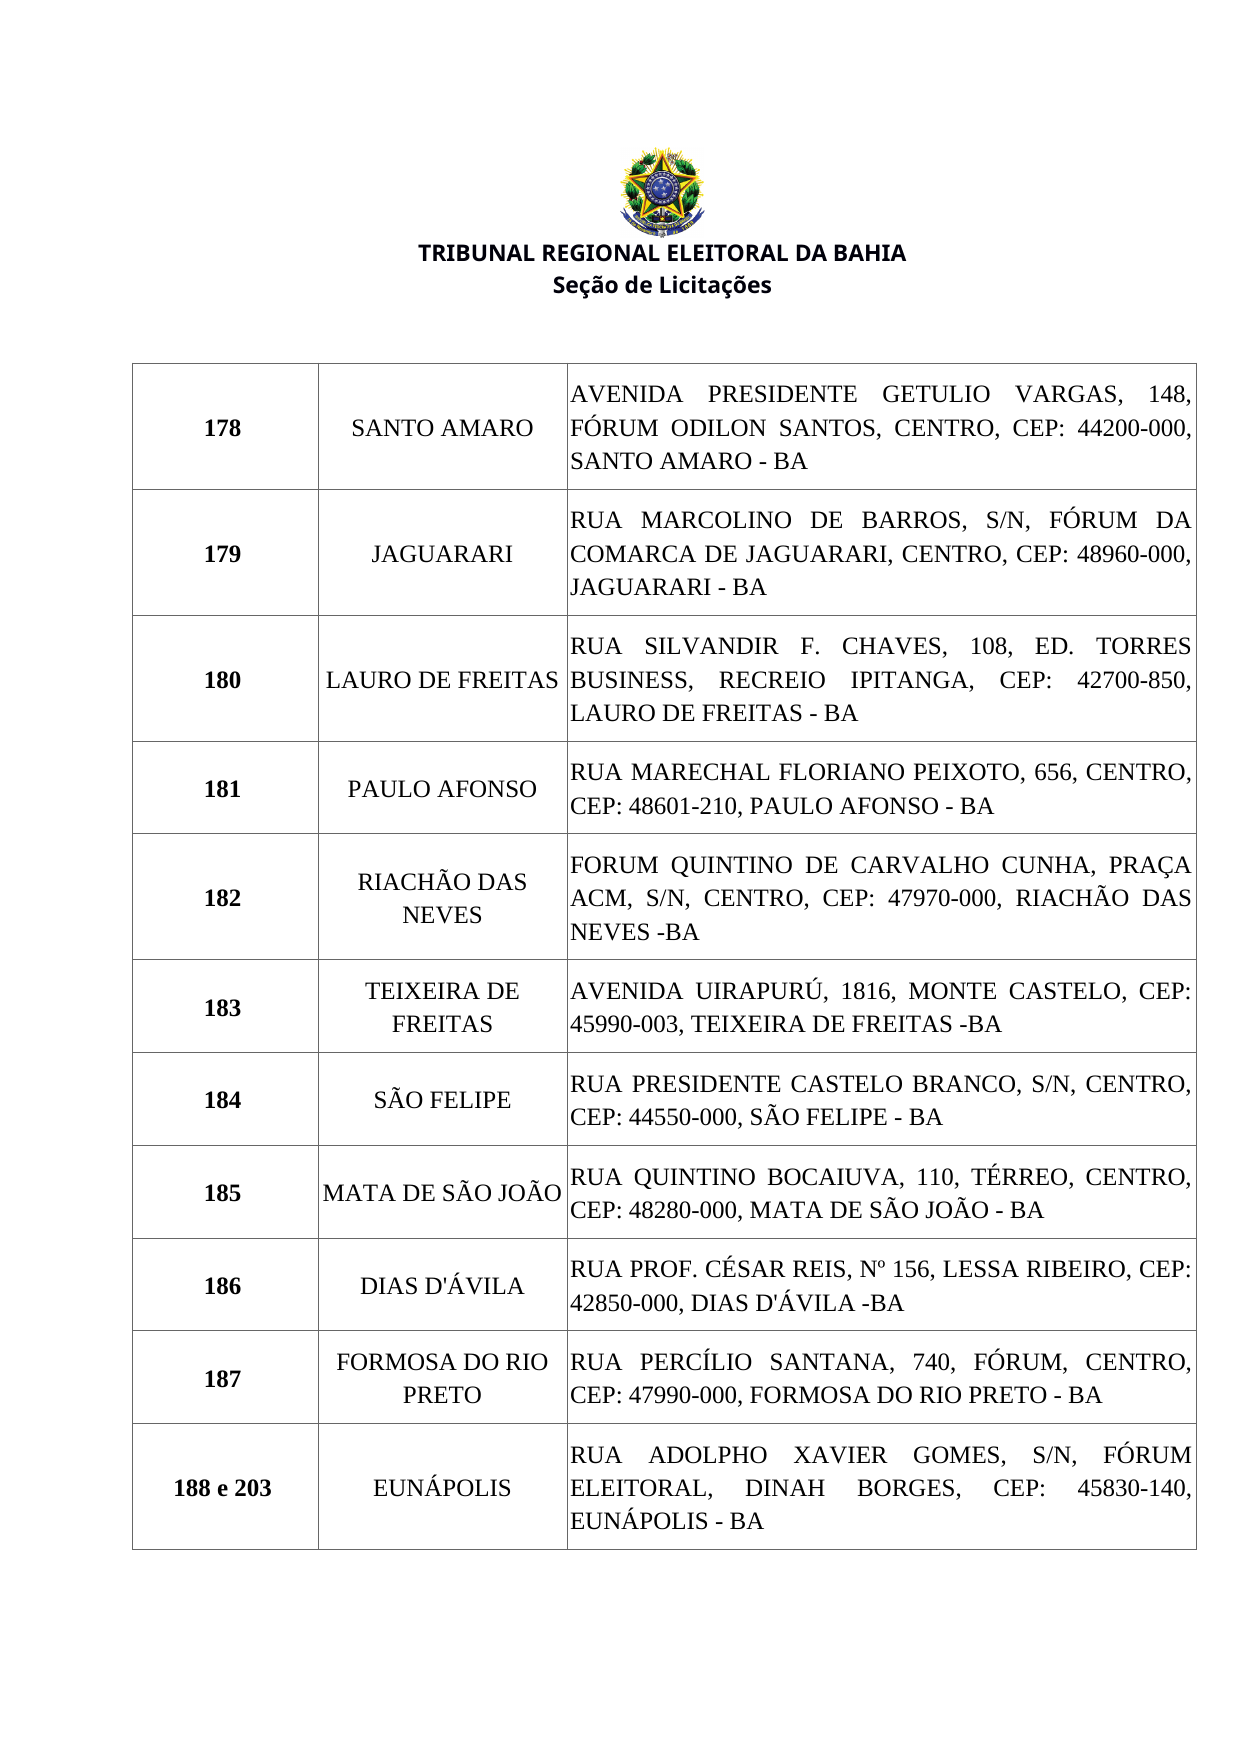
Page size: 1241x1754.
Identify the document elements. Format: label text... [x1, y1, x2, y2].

table_cell RUA QUINTINO BOCAIUVA, 110, TÉRREO, CENTRO, CEP: 48280-000, MATA DE SÃO JOÃO - BA [568, 1146, 1196, 1237]
table_cell 186 [133, 1239, 318, 1330]
table_cell RUA PROF. CÉSAR REIS, Nº 156, LESSA RIBEIRO, CEP: 42850-000, DIAS D'ÁVILA -BA [568, 1239, 1196, 1330]
table_cell MATA DE SÃO JOÃO [319, 1146, 567, 1237]
table_cell PAULO AFONSO [319, 742, 567, 833]
table_cell AVENIDA PRESIDENTE GETULIO VARGAS, 148, FÓRUM ODILON SANTOS, CENTRO, CEP: 44200-000, SANTO AMARO - BA [568, 364, 1196, 488]
table_cell 185 [133, 1146, 318, 1237]
table_cell 188 e 203 [133, 1424, 318, 1549]
table_cell 182 [133, 834, 318, 959]
table_cell RUA MARECHAL FLORIANO PEIXOTO, 656, CENTRO, CEP: 48601-210, PAULO AFONSO - BA [568, 742, 1196, 833]
table_cell AVENIDA UIRAPURÚ, 1816, MONTE CASTELO, CEP: 45990-003, TEIXEIRA DE FREITAS -BA [568, 960, 1196, 1052]
table_cell RUA SILVANDIR F. CHAVES, 108, ED. TORRES BUSINESS, RECREIO IPITANGA, CEP: 42700-850, LAURO DE FREITAS - BA [568, 616, 1196, 741]
table_cell RUA PRESIDENTE CASTELO BRANCO, S/N, CENTRO, CEP: 44550-000, SÃO FELIPE - BA [568, 1053, 1196, 1145]
table_cell RUA PERCÍLIO SANTANA, 740, FÓRUM, CENTRO, CEP: 47990-000, FORMOSA DO RIO PRETO - BA [568, 1331, 1196, 1423]
table_cell FORMOSA DO RIO PRETO [319, 1331, 567, 1423]
table_cell TEIXEIRA DE FREITAS [319, 960, 567, 1052]
table_cell 178 [133, 364, 318, 488]
table_cell 184 [133, 1053, 318, 1145]
table_cell SANTO AMARO [319, 364, 567, 488]
table_cell 187 [133, 1331, 318, 1423]
table_cell RUA ADOLPHO XAVIER GOMES, S/N, FÓRUM ELEITORAL, DINAH BORGES, CEP: 45830-140, EUNÁPOLIS - BA [568, 1424, 1196, 1549]
table_cell LAURO DE FREITAS [319, 616, 567, 741]
table_cell 179 [133, 490, 318, 614]
table_cell 180 [133, 616, 318, 741]
table_cell DIAS D'ÁVILA [319, 1239, 567, 1330]
table_cell EUNÁPOLIS [319, 1424, 567, 1549]
table_cell 181 [133, 742, 318, 833]
table_cell FORUM QUINTINO DE CARVALHO CUNHA, PRAÇA ACM, S/N, CENTRO, CEP: 47970-000, RIACHÃO DAS NEVES -BA [568, 834, 1196, 959]
table_cell RIACHÃO DAS NEVES [319, 834, 567, 959]
table_cell 183 [133, 960, 318, 1052]
table_cell RUA MARCOLINO DE BARROS, S/N, FÓRUM DA COMARCA DE JAGUARARI, CENTRO, CEP: 48960-000, JAGUARARI - BA [568, 490, 1196, 614]
table_cell JAGUARARI [319, 490, 567, 614]
table_cell SÃO FELIPE [319, 1053, 567, 1145]
